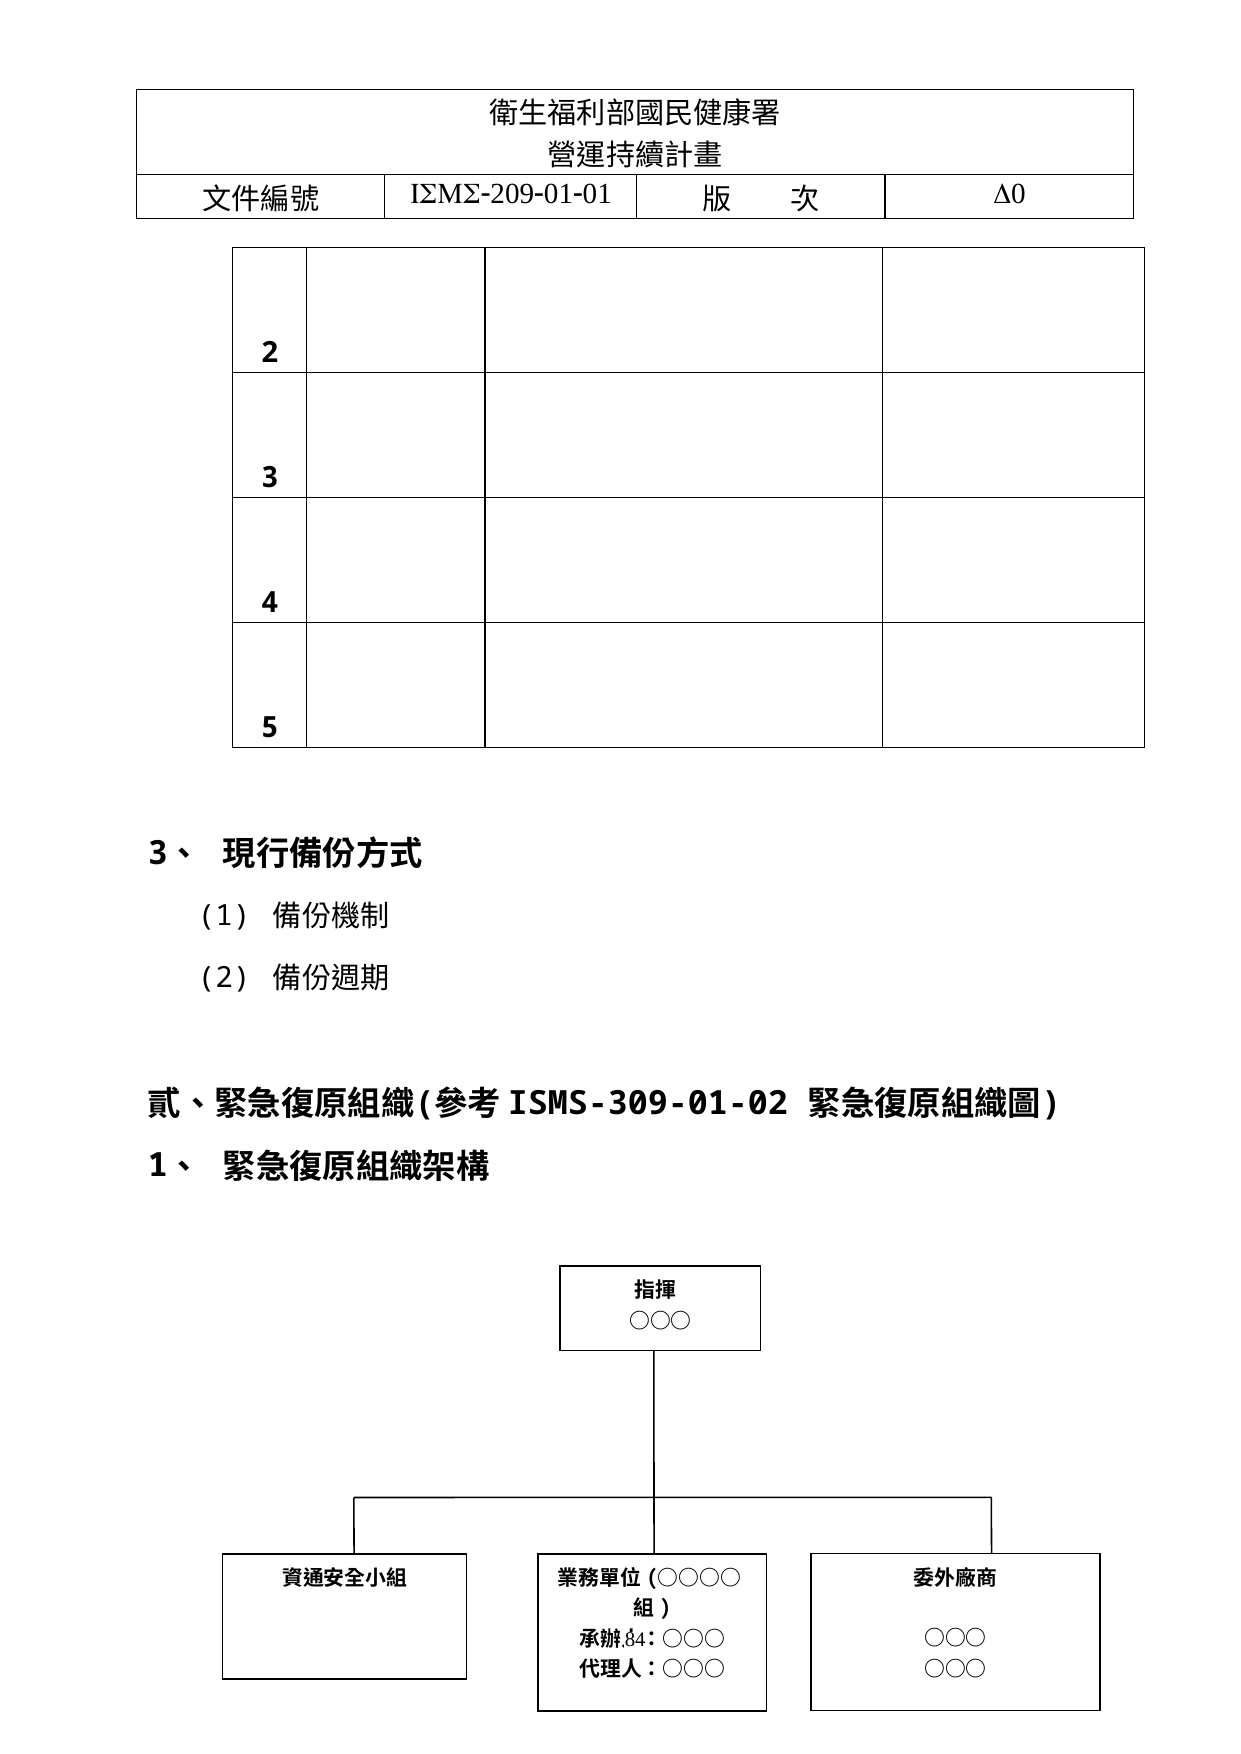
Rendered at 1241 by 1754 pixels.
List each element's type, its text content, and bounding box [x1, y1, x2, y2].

list 備份週期 [198, 934, 1122, 997]
list 備份機制 [198, 872, 1122, 934]
list 現行備份方式 [148, 809, 1122, 872]
table_cell [486, 248, 882, 372]
table_cell 2 [233, 248, 306, 372]
list 緊急復原組織(參考ISMS-309-01-02 緊急復原組織圖) [148, 1059, 1122, 1122]
table_cell [486, 373, 882, 497]
table_cell 4 [233, 498, 306, 622]
table_cell [883, 373, 1144, 497]
table_cell [486, 498, 882, 622]
table_cell [883, 498, 1144, 622]
table_cell [883, 248, 1144, 372]
table_cell [486, 623, 882, 747]
table_cell [307, 498, 484, 622]
table_cell [883, 623, 1144, 747]
table_cell [307, 623, 484, 747]
table_cell 3 [233, 373, 306, 497]
table_cell [307, 373, 484, 497]
table_cell 5 [233, 623, 306, 747]
list 緊急復原組織架構 [148, 1122, 1122, 1184]
table_cell [307, 248, 484, 372]
